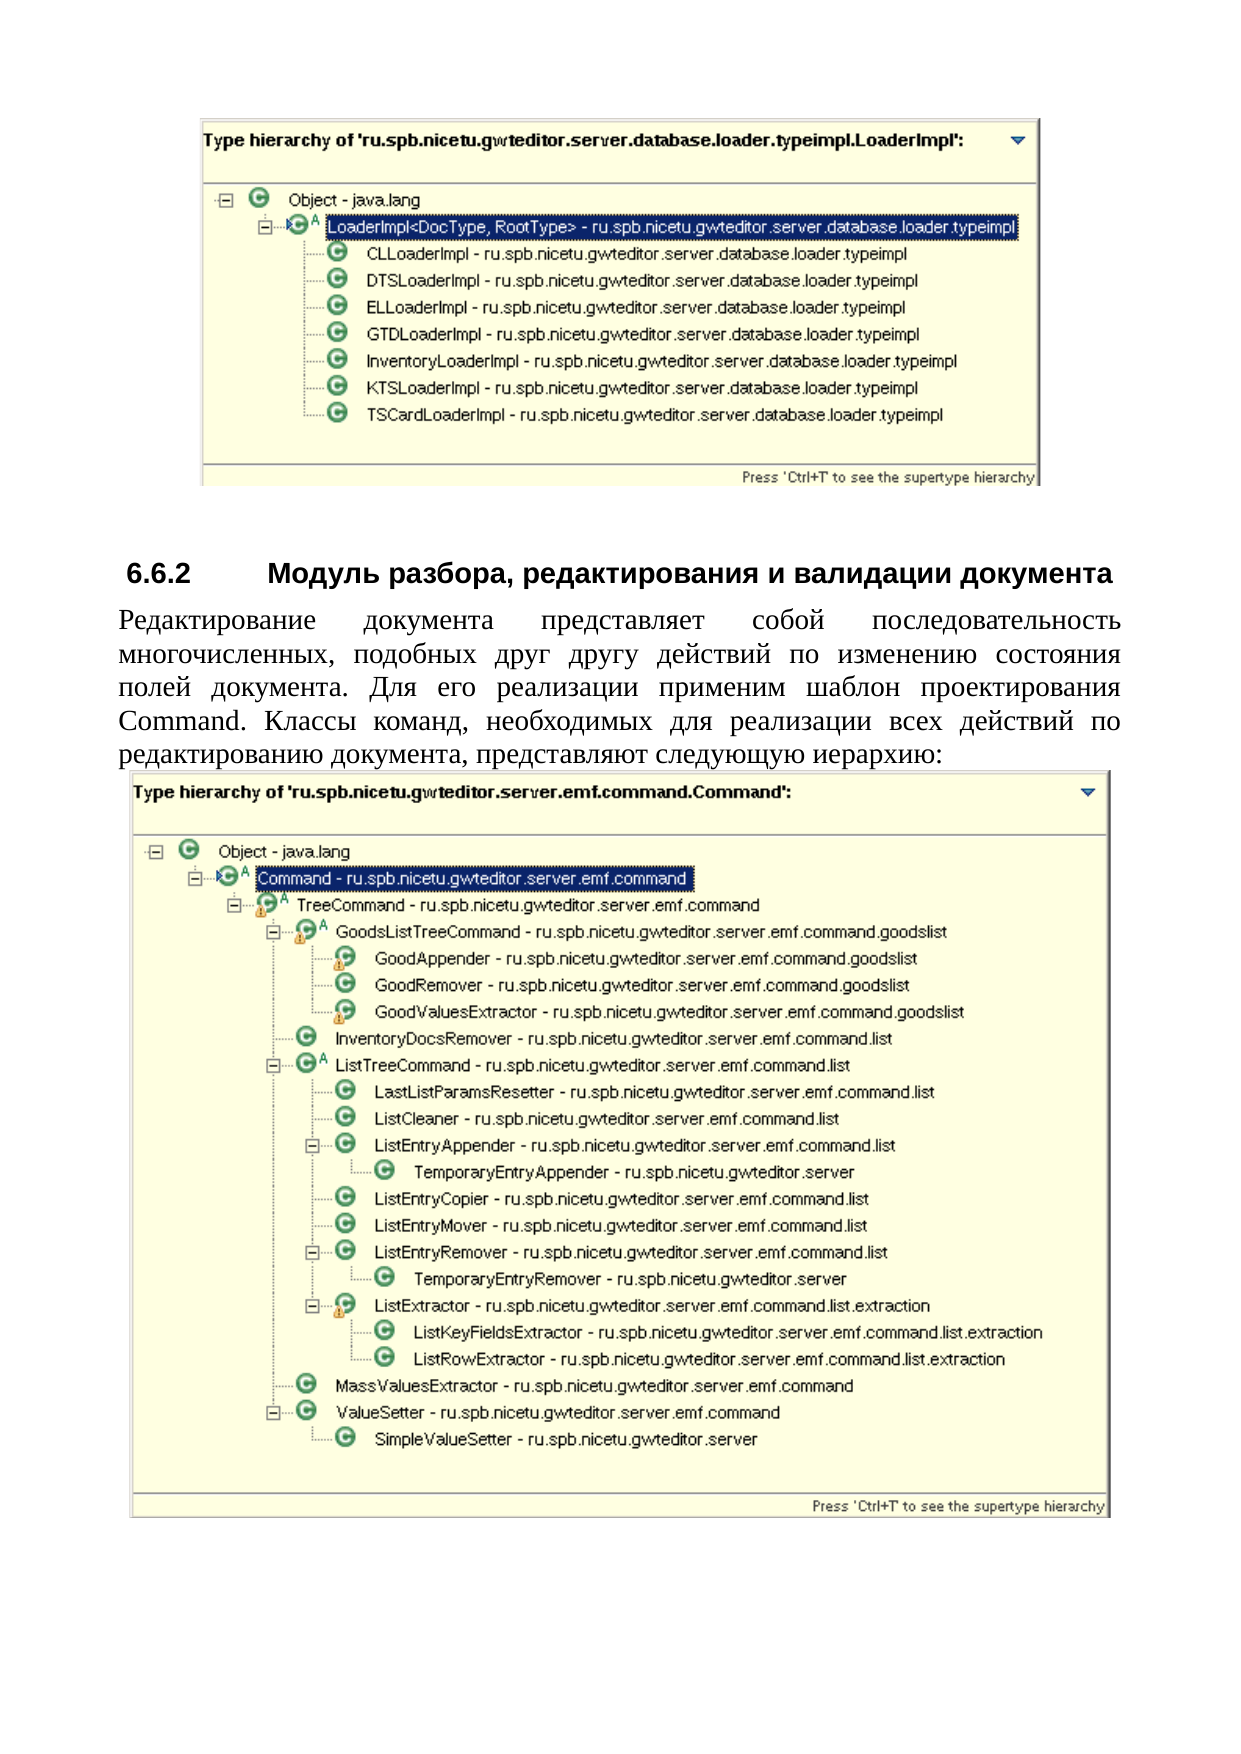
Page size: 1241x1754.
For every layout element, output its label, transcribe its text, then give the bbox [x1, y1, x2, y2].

subtitle Модуль разбора, редактирования и валидации документа [118, 556, 1122, 590]
text Редактирование документа представляет собой последовательность многочисленных, подобных друг другу действий по изменению состояния полей документа. Для его реализации применим шаблон проектирования Command. Классы команд, необходимых для реализации всех действий по редактированию документа, представляют следующую иерархию: [118, 602, 1122, 770]
